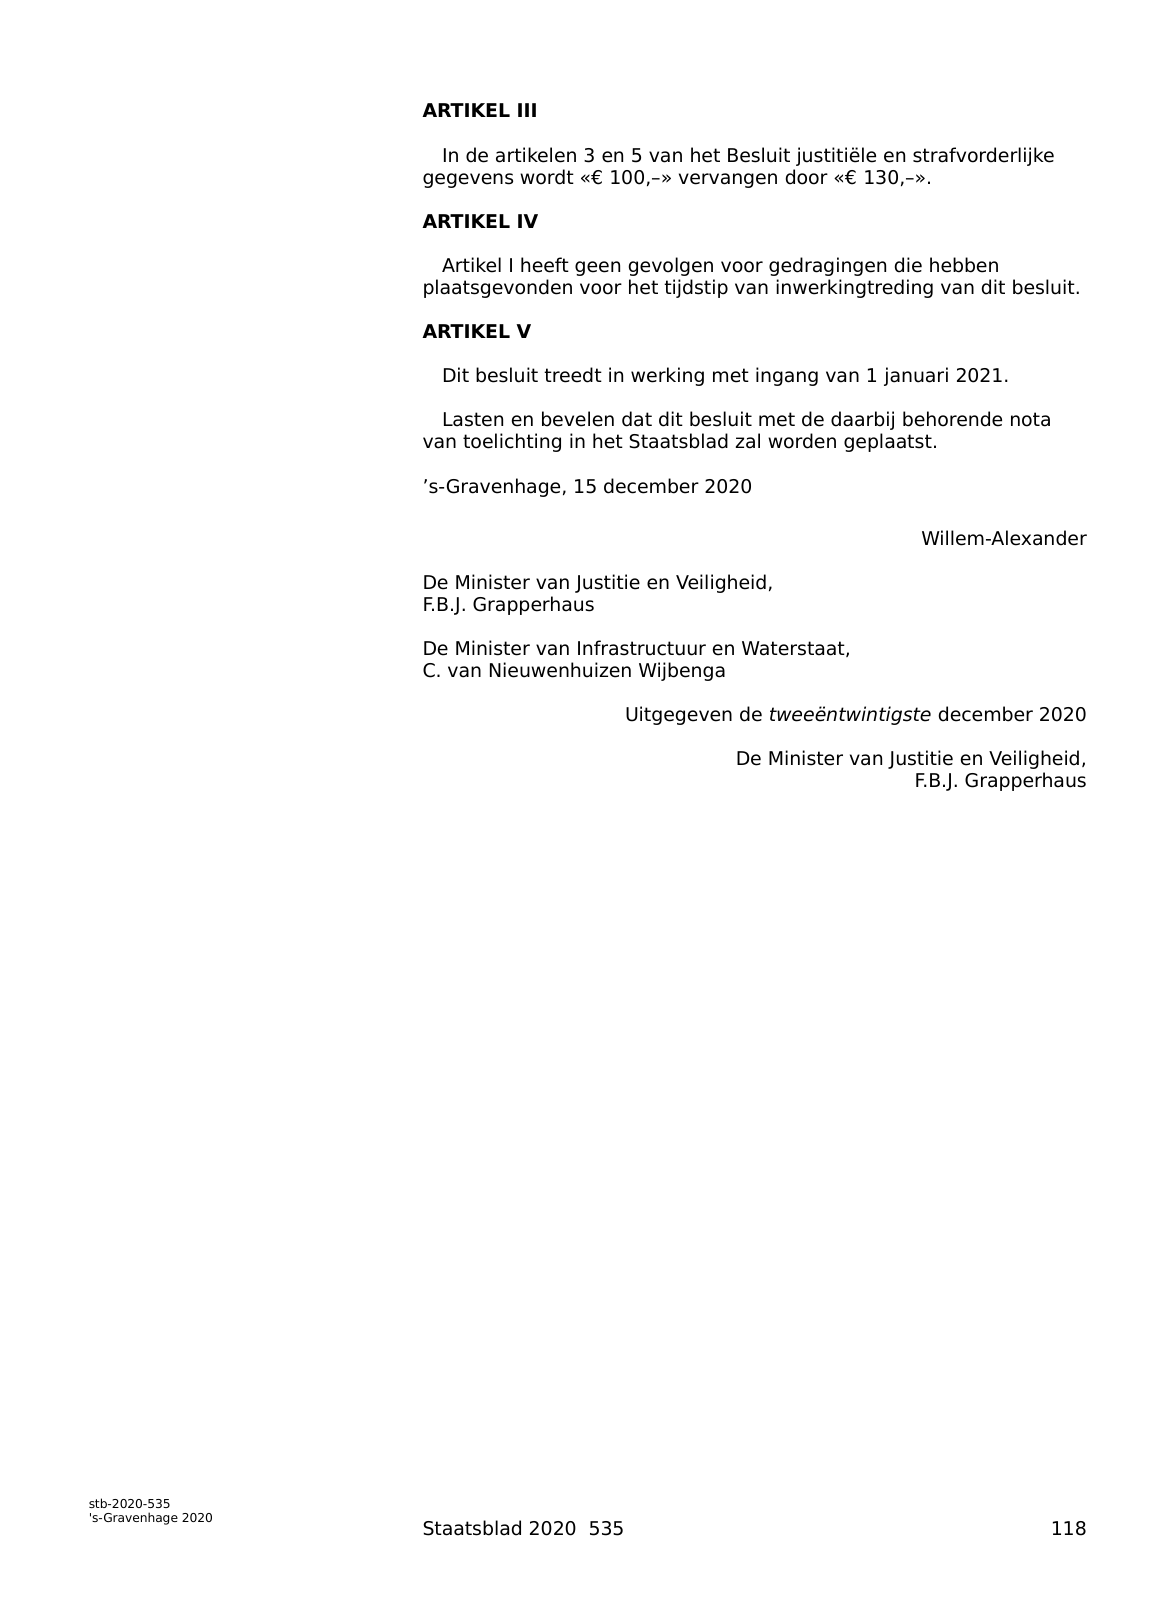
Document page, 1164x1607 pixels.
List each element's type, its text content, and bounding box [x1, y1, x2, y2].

text Lasten en bevelen dat dit besluit met de daarbij behorende nota van toelichting in het Staatsblad zal worden geplaatst. [422, 409, 1087, 453]
text ’s-Gravenhage, 15 december 2020 [422, 476, 1087, 497]
subtitle ARTIKEL IV [422, 211, 1087, 233]
text Uitgegeven de tweeëntwintigste december 2020 [422, 704, 1087, 726]
text De Minister van Justitie en Veiligheid, F.B.J. Grapperhaus [422, 572, 1087, 616]
text 's-Gravenhage 2020 [88, 1511, 323, 1525]
text Willem-Alexander [422, 527, 1087, 549]
text In de artikelen 3 en 5 van het Besluit justitiële en strafvorderlijke gegevens wordt «€ 100,–» vervangen door «€ 130,–». [422, 144, 1087, 188]
text De Minister van Justitie en Veiligheid, F.B.J. Grapperhaus [422, 748, 1087, 792]
subtitle ARTIKEL V [422, 321, 1087, 343]
text Dit besluit treedt in werking met ingang van 1 januari 2021. [422, 365, 1087, 387]
subtitle ARTIKEL III [422, 100, 1087, 122]
text De Minister van Infrastructuur en Waterstaat, C. van Nieuwenhuizen Wijbenga [422, 638, 1087, 682]
text stb-2020-535 [88, 1497, 323, 1511]
text Artikel I heeft geen gevolgen voor gedragingen die hebben plaatsgevonden voor het tijdstip van inwerkingtreding van dit besluit. [422, 255, 1087, 299]
